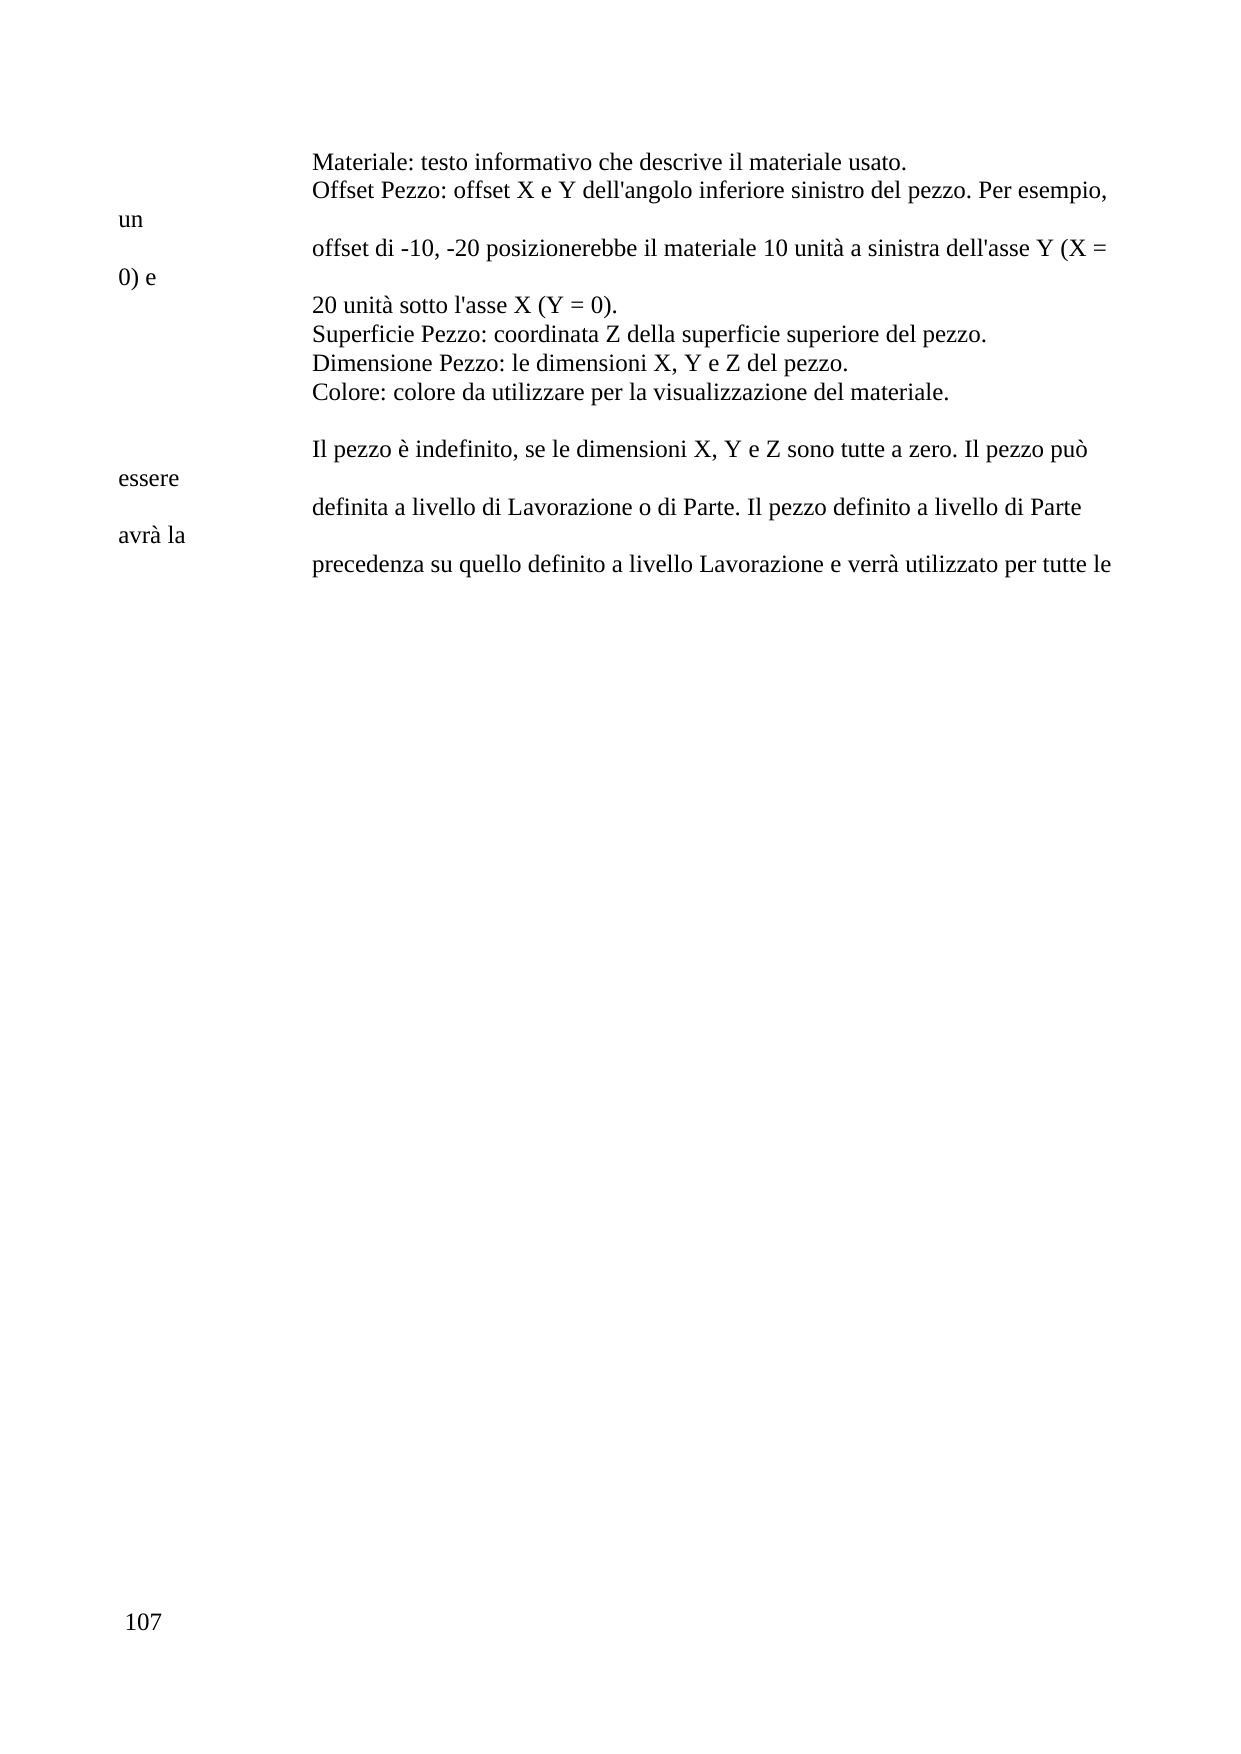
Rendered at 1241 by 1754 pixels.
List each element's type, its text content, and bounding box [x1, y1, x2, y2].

text Dimensione Pezzo: le dimensioni X, Y e Z del pezzo. [118, 348, 1122, 377]
text Materiale: testo informativo che descrive il materiale usato. [118, 147, 1122, 176]
text 20 unità sotto l'asse X (Y = 0). [118, 291, 1122, 319]
text definita a livello di Lavorazione o di Parte. Il pezzo definito a livello di Parte avrà la [118, 492, 1122, 549]
text Offset Pezzo: offset X e Y dell'angolo inferiore sinistro del pezzo. Per esempio, un [118, 176, 1122, 233]
text precedenza su quello definito a livello Lavorazione e verrà utilizzato per tutte le [118, 549, 1122, 578]
text Colore: colore da utilizzare per la visualizzazione del materiale. [118, 377, 1122, 406]
text Il pezzo è indefinito, se le dimensioni X, Y e Z sono tutte a zero. Il pezzo può essere [118, 434, 1122, 492]
text Superficie Pezzo: coordinata Z della superficie superiore del pezzo. [118, 319, 1122, 348]
text offset di -10, -20 posizionerebbe il materiale 10 unità a sinistra dell'asse Y (X = 0) e [118, 233, 1122, 291]
